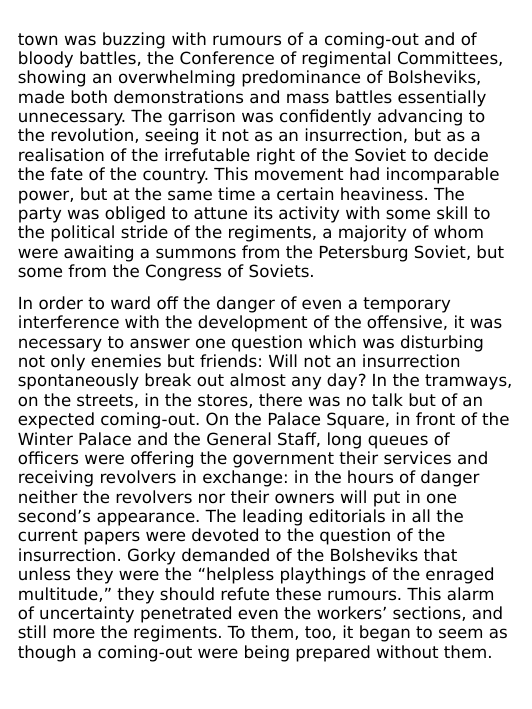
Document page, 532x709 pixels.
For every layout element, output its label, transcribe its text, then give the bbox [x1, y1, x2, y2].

text town was buzzing with rumours of a coming-out and of bloody battles, the Conference of regimental Committees, showing an overwhelming predominance of Bolsheviks, made both demonstrations and mass battles essentially unnecessary. The garrison was confidently advancing to the revolution, seeing it not as an insurrection, but as a realisation of the irrefutable right of the Soviet to decide the fate of the country. This movement had incomparable power, but at the same time a certain heaviness. The party was obliged to attune its activity with some skill to the political stride of the regiments, a majority of whom were awaiting a summons from the Petersburg Soviet, but some from the Congress of Soviets. [18, 29, 514, 281]
text In order to ward off the danger of even a temporary interference with the development of the offensive, it was necessary to answer one question which was disturbing not only enemies but friends: Will not an insurrection spontaneously break out almost any day? In the tramways, on the streets, in the stores, there was no talk but of an expected coming-out. On the Palace Square, in front of the Winter Palace and the General Staff, long queues of officers were offering the government their services and receiving revolvers in exchange: in the hours of danger neither the revolvers nor their owners will put in one second’s appearance. The leading editorials in all the current papers were devoted to the question of the insurrection. Gorky demanded of the Bolsheviks that unless they were the “helpless playthings of the enraged multitude,” they should refute these rumours. This alarm of uncertainty penetrated even the workers’ sections, and still more the regiments. To them, too, it began to seem as though a coming-out were being prepared without them. [18, 294, 514, 662]
